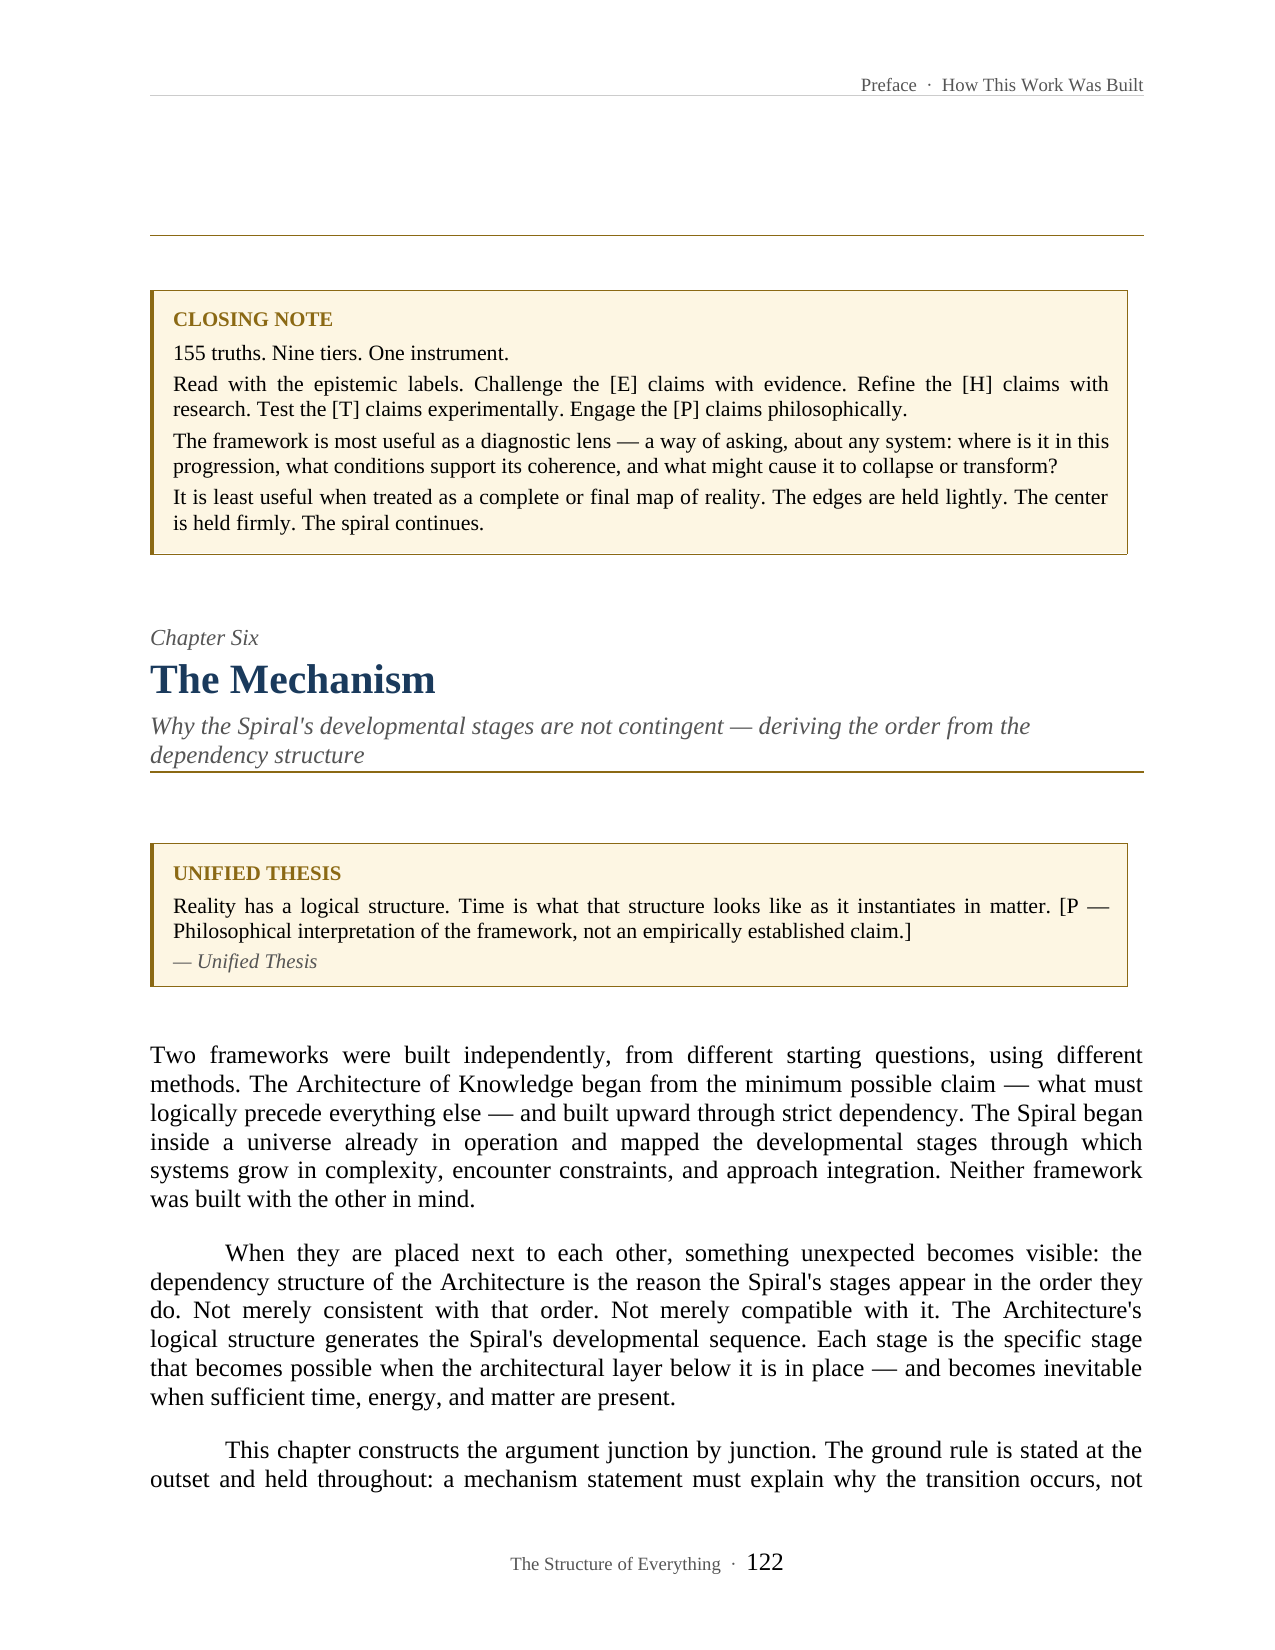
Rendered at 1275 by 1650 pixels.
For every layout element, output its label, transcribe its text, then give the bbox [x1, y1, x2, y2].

text Chapter Six [150, 624, 1144, 651]
table_header UNIFIED THESIS Reality has a logical structure. Time is what that structure looks like as it instantiates in matter. [P — Philosophical interpretation of the framework, not an empirically established claim.] — Unified Thesis [154, 844, 1127, 986]
text When they are placed next to each other, something unexpected becomes visible: the dependency structure of the Architecture is the reason the Spiral's stages appear in the order they do. Not merely consistent with that order. Not merely compatible with it. The Architecture's logical structure generates the Spiral's developmental sequence. Each stage is the specific stage that becomes possible when the architectural layer below it is in place — and becomes inevitable when sufficient time, energy, and matter are present. [150, 1238, 1144, 1410]
text This chapter constructs the argument junction by junction. The ground rule is stated at the outset and held throughout: a mechanism statement must explain why the transition occurs, not [150, 1435, 1144, 1493]
text Two frameworks were built independently, from different starting questions, using different methods. The Architecture of Knowledge began from the minimum possible claim — what must logically precede everything else — and built upward through strict dependency. The Spiral began inside a universe already in operation and mapped the developmental stages through which systems grow in complexity, encounter constraints, and approach integration. Neither framework was built with the other in mind. [150, 1040, 1144, 1213]
text Why the Spiral's developmental stages are not contingent — deriving the order from the dependency structure [150, 711, 1144, 771]
table_header CLOSING NOTE 155 truths. Nine tiers. One instrument. Read with the epistemic labels. Challenge the [E] claims with evidence. Refine the [H] claims with research. Test the [T] claims experimentally. Engage the [P] claims philosophically. The framework is most useful as a diagnostic lens — a way of asking, about any system: where is it in this progression, what conditions support its coherence, and what might cause it to collapse or transform? It is least useful when treated as a complete or final map of reality. The edges are held lightly. The center is held firmly. The spiral continues. [154, 291, 1127, 553]
text The Mechanism [150, 655, 1144, 703]
